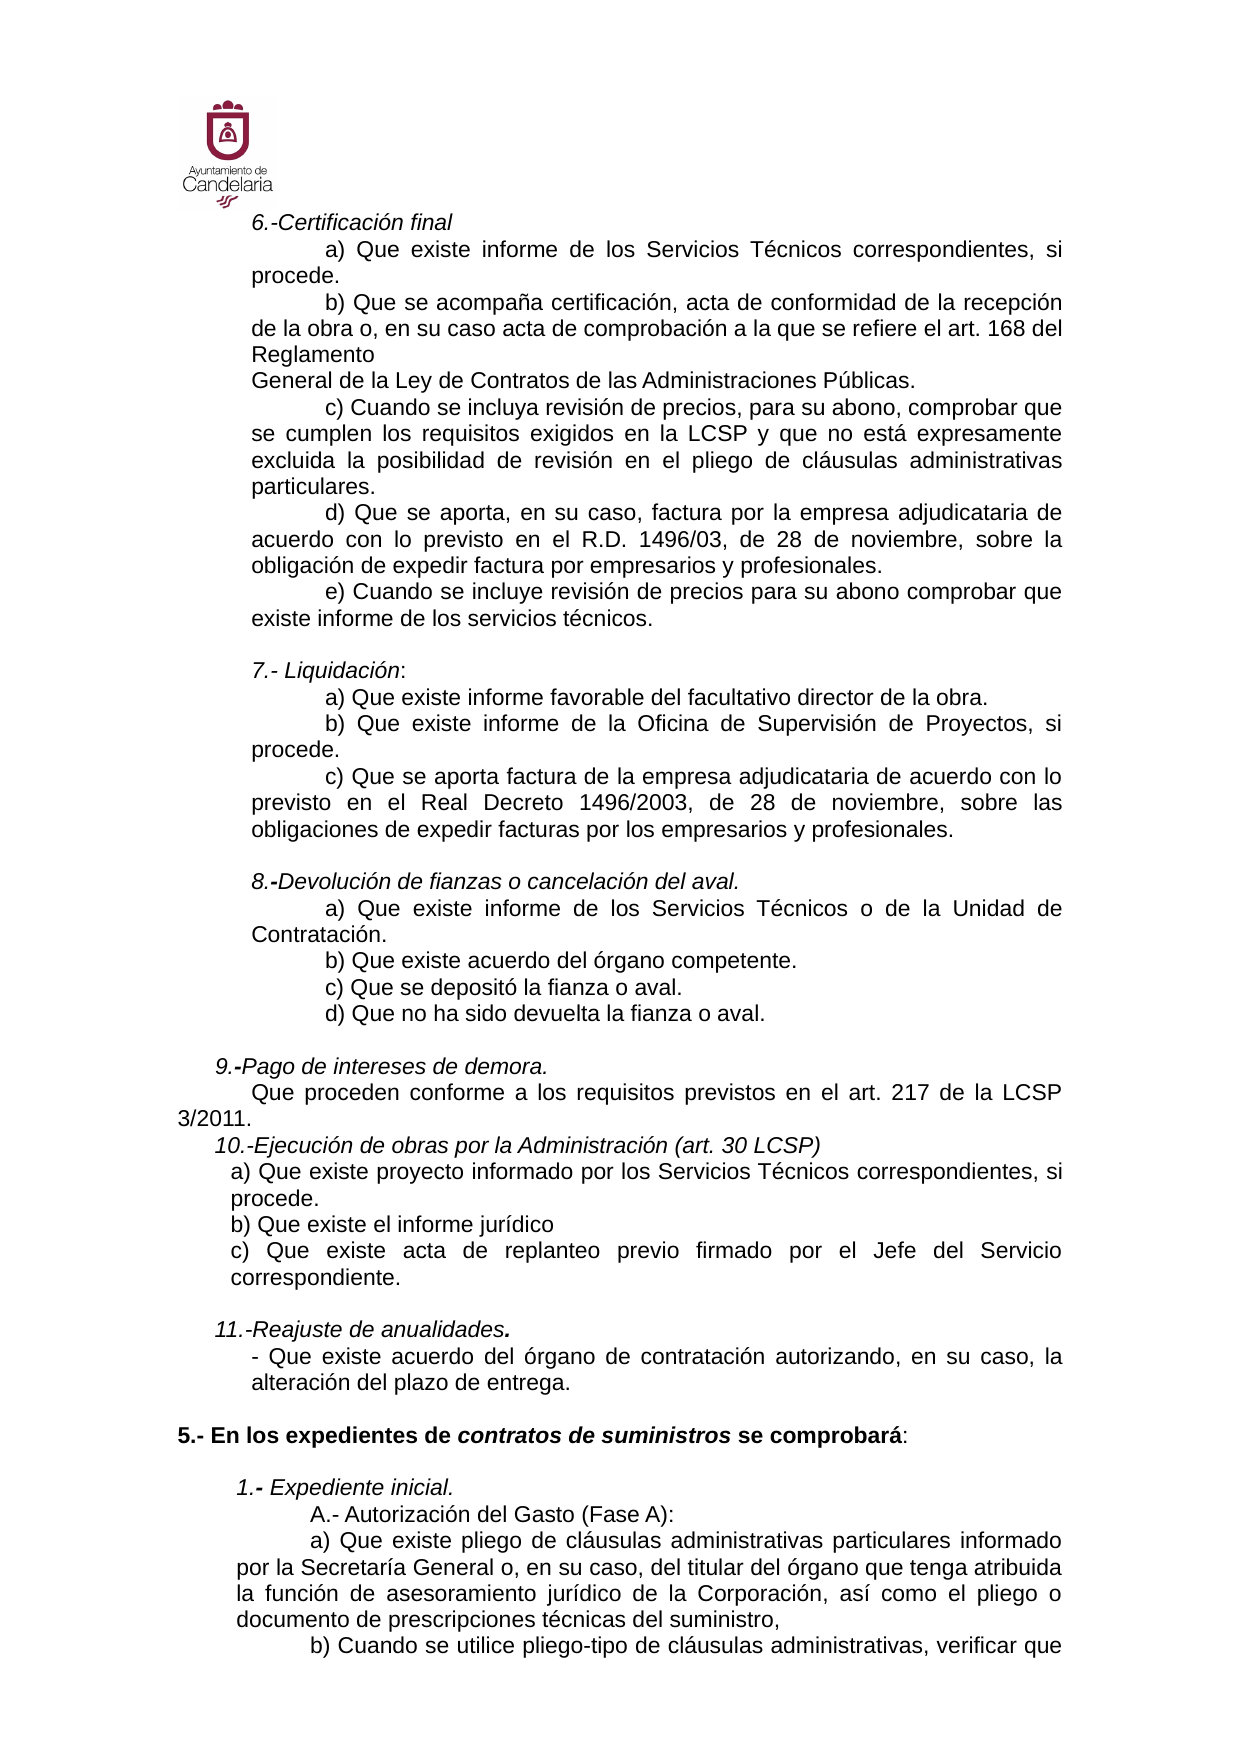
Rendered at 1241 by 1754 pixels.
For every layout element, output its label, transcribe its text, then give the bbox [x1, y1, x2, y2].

text General de la Ley de Contratos de las Administraciones Públicas. [251, 367, 1063, 394]
text c) Que se aporta factura de la empresa adjudicataria de acuerdo con lo previsto en el Real Decreto 1496/2003, de 28 de noviembre, sobre las obligaciones de expedir facturas por los empresarios y profesionales. [251, 763, 1063, 842]
text c) Cuando se incluya revisión de precios, para su abono, comprobar que se cumplen los requisitos exigidos en la LCSP y que no está expresamente excluida la posibilidad de revisión en el pliego de cláusulas administrativas particulares. [251, 394, 1063, 499]
text d) Que se aporta, en su caso, factura por la empresa adjudicataria de acuerdo con lo previsto en el R.D. 1496/03, de 28 de noviembre, sobre la obligación de expedir factura por empresarios y profesionales. [251, 499, 1063, 578]
text a) Que existe informe favorable del facultativo director de la obra. [251, 684, 1063, 710]
text 1.- Expediente inicial. [236, 1474, 1063, 1501]
text 10.-Ejecución de obras por la Administración (art. 30 LCSP) [177, 1132, 1063, 1158]
text b) Que existe acuerdo del órgano competente. [251, 947, 1063, 974]
text a) Que existe informe de los Servicios Técnicos o de la Unidad de Contratación. [251, 894, 1063, 947]
text 5.- En los expedientes de contratos de suministros se comprobará: [177, 1422, 1063, 1448]
text A.- Autorización del Gasto (Fase A): [236, 1501, 1063, 1527]
text e) Cuando se incluye revisión de precios para su abono comprobar que existe informe de los servicios técnicos. [251, 578, 1063, 631]
text b) Cuando se utilice pliego-tipo de cláusulas administrativas, verificar que [236, 1632, 1063, 1659]
text b) Que existe el informe jurídico [230, 1211, 1063, 1237]
text 6.-Certificación final [177, 209, 1063, 236]
text a) Que existe pliego de cláusulas administrativas particulares informado por la Secretaría General o, en su caso, del titular del órgano que tenga atribuida la función de asesoramiento jurídico de la Corporación, así como el pliego o documento de prescripciones técnicas del suministro, [236, 1527, 1063, 1632]
text c) Que existe acta de replanteo previo firmado por el Jefe del Servicio correspondiente. [230, 1237, 1063, 1290]
text 11.-Reajuste de anualidades. [177, 1316, 1063, 1343]
text b) Que existe informe de la Oficina de Supervisión de Proyectos, si procede. [251, 710, 1063, 763]
text Que proceden conforme a los requisitos previstos en el art. 217 de la LCSP 3/2011. [177, 1079, 1063, 1132]
text c) Que se depositó la fianza o aval. [251, 974, 1063, 1000]
text 7.- Liquidación: [177, 657, 1063, 684]
text a) Que existe proyecto informado por los Servicios Técnicos correspondientes, si procede. [230, 1158, 1063, 1211]
text 9.-Pago de intereses de demora. [177, 1053, 1063, 1079]
text - Que existe acuerdo del órgano de contratación autorizando, en su caso, la alteración del plazo de entrega. [251, 1343, 1063, 1395]
text 8.-Devolución de fianzas o cancelación del aval. [177, 868, 1063, 894]
text b) Que se acompaña certificación, acta de conformidad de la recepción de la obra o, en su caso acta de comprobación a la que se refiere el art. 168 del Reglamento [251, 288, 1063, 367]
text d) Que no ha sido devuelta la fianza o aval. [251, 1000, 1063, 1026]
text a) Que existe informe de los Servicios Técnicos correspondientes, si procede. [251, 236, 1063, 288]
